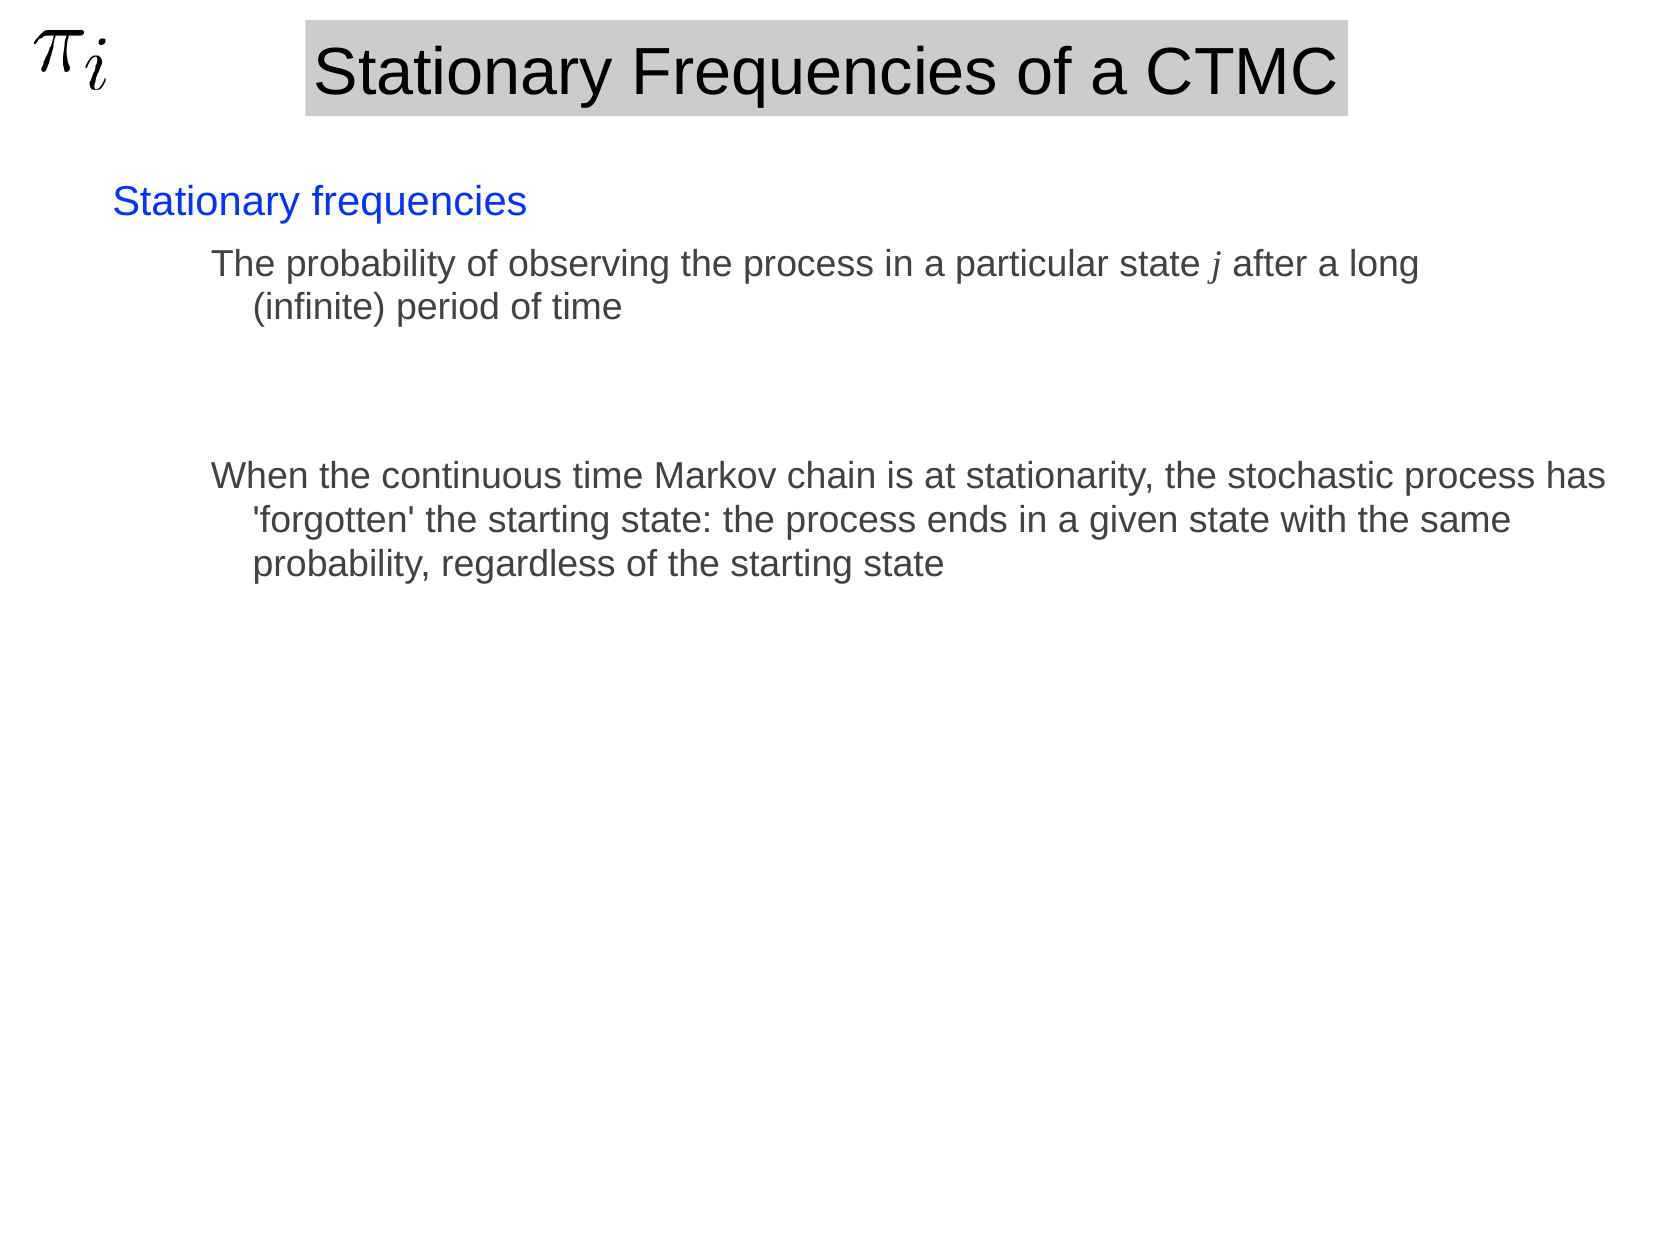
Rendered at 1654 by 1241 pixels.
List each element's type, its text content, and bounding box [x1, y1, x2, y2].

text_box Stationary Frequencies of a CTMC [305, 20, 1348, 117]
text_box When the continuous time Markov chain is at stationarity, the stochastic process has 'forgotten' the starting state: the process ends in a given state with the same probability, regardless of the starting state [202, 444, 1626, 593]
text_box The probability of observing the process in a particular state j after a long (infinite) period of time [202, 231, 1439, 336]
text_box Stationary frequencies [103, 165, 1407, 233]
picture [33, 30, 106, 91]
